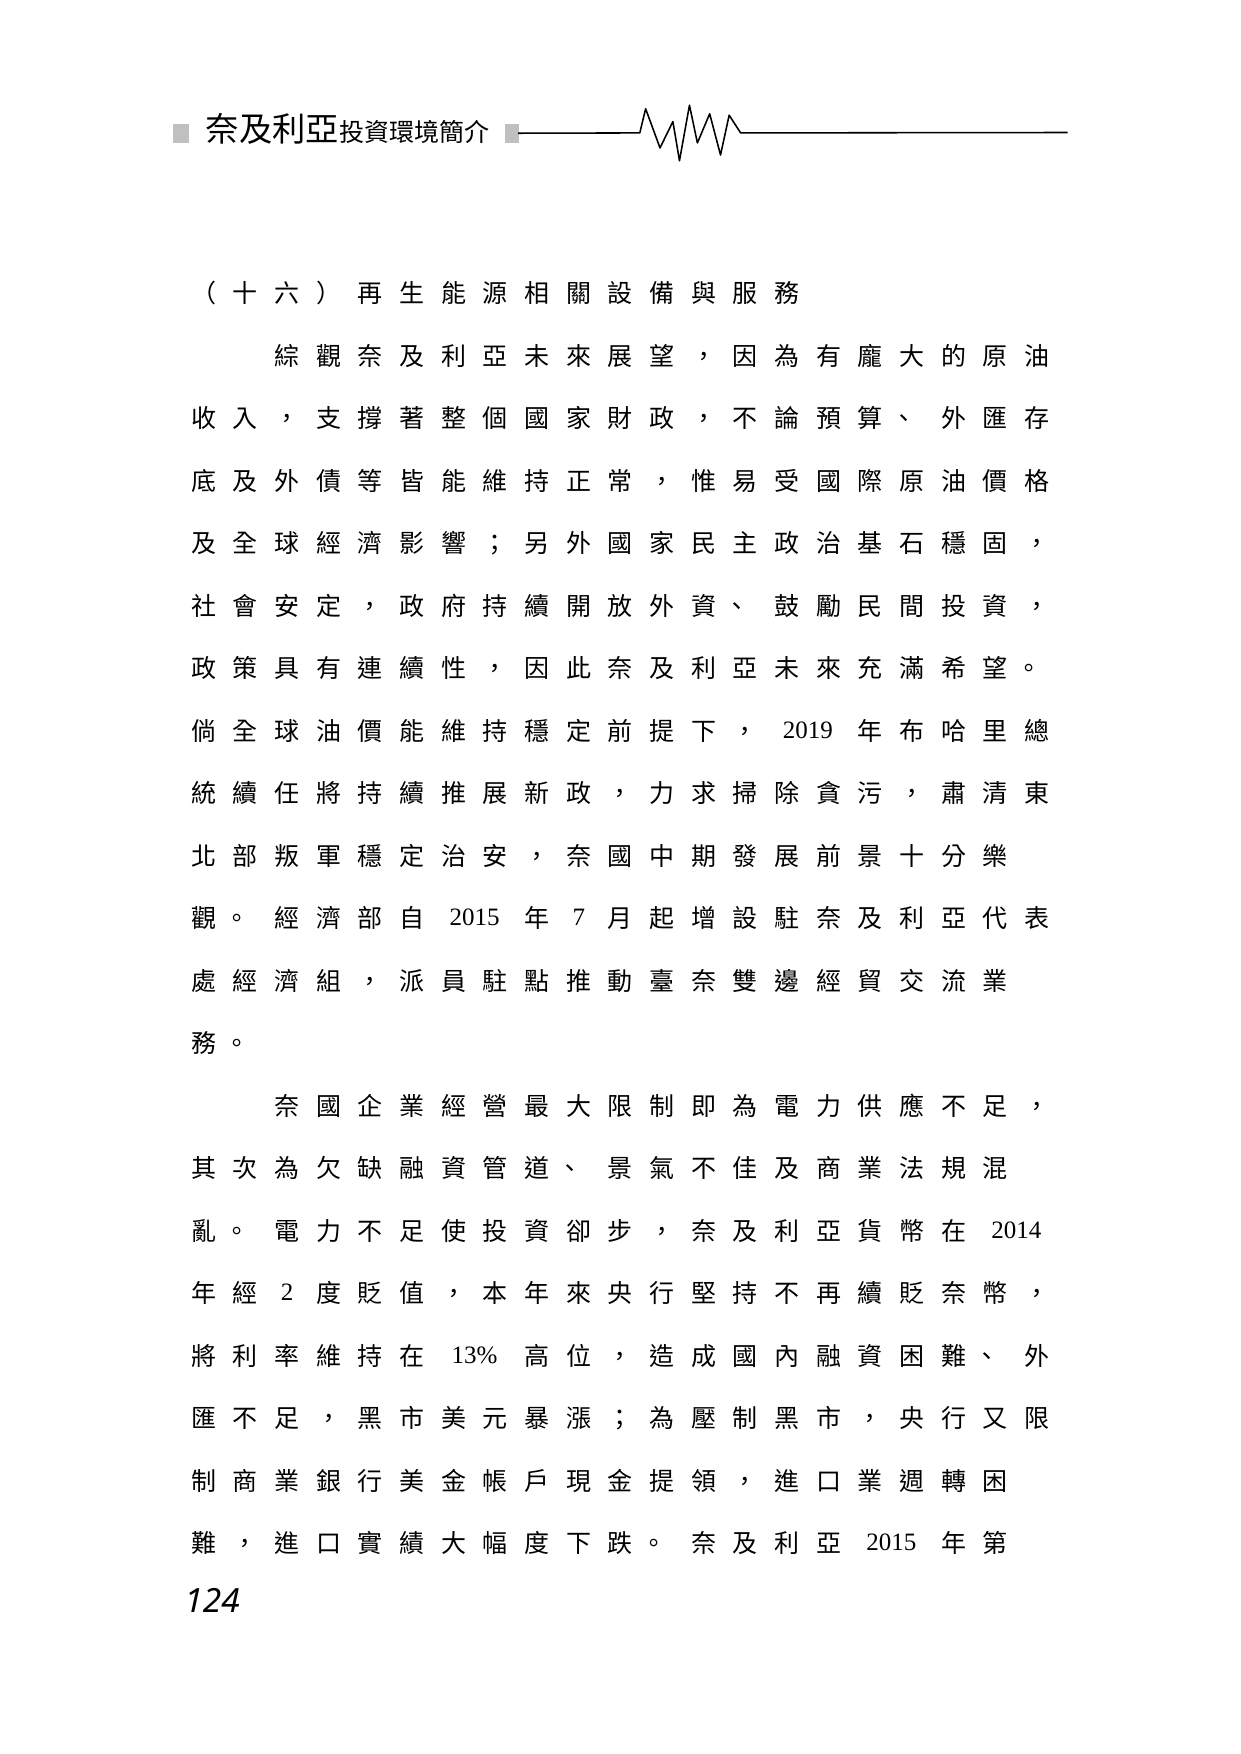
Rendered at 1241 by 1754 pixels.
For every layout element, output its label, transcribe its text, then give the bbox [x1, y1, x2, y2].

text 奈國企業經營最大限制即為電力供應不足，其次為欠缺融資管道、景氣不佳及商業法規混亂。電力不足使投資卻步，奈及利亞貨幣在2014年經2度貶值，本年來央行堅持不再續貶奈幣，將利率維持在13%高位，造成國內融資困難、外匯不足，黑市美元暴漲；為壓制黑市，央行又限制商業銀行美金帳戶現金提領，進口業週轉困難，進口實績大幅度下跌。奈及利亞2015年第 [183, 1063, 1058, 1563]
text 綜觀奈及利亞未來展望，因為有龐大的原油收入，支撐著整個國家財政，不論預算、外匯存底及外債等皆能維持正常，惟易受國際原油價格及全球經濟影響；另外國家民主政治基石穩固，社會安定，政府持續開放外資、鼓勵民間投資，政策具有連續性，因此奈及利亞未來充滿希望。倘全球油價能維持穩定前提下，2019年布哈里總統續任將持續推展新政，力求掃除貪污，肅清東北部叛軍穩定治安，奈國中期發展前景十分樂觀。經濟部自2015年7月起增設駐奈及利亞代表處經濟組，派員駐點推動臺奈雙邊經貿交流業務。 [183, 313, 1058, 1063]
text （十六）再生能源相關設備與服務 [183, 250, 1058, 313]
